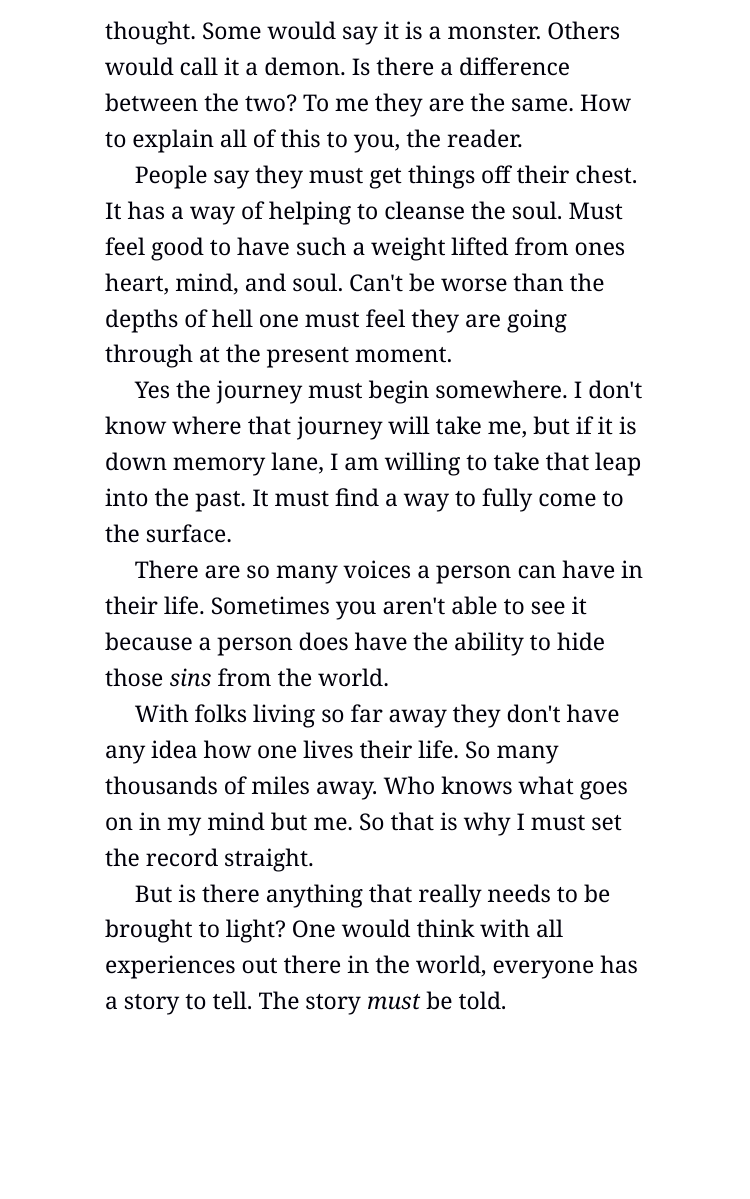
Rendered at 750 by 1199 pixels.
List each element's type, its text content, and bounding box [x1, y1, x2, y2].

text thought. Some would say it is a monster. Others would call it a demon. Is there a difference between the two? To me they are the same. How to explain all of this to you, the reader. [105, 15, 645, 154]
text There are so many voices a person can have in their life. Sometimes you aren't able to see it because a person does have the ability to hide those sins from the world. [105, 554, 645, 693]
text Yes the journey must begin somewhere. I don't know where that journey will take me, but if it is down memory lane, I am willing to take that leap into the past. It must find a way to fully come to the surface. [105, 374, 645, 549]
text With folks living so far away they don't have any idea how one lives their life. So many thousands of miles away. Who knows what goes on in my mind but me. So that is why I must set the record straight. [105, 698, 645, 873]
text People say they must get things off their chest. It has a way of helping to cleanse the soul. Must feel good to have such a weight lifted from ones heart, mind, and soul. Can't be worse than the depths of hell one must feel they are going through at the present moment. [105, 159, 645, 370]
text But is there anything that really needs to be brought to light? One would think with all experiences out there in the world, everyone has a story to tell. The story must be told. [105, 877, 645, 1017]
